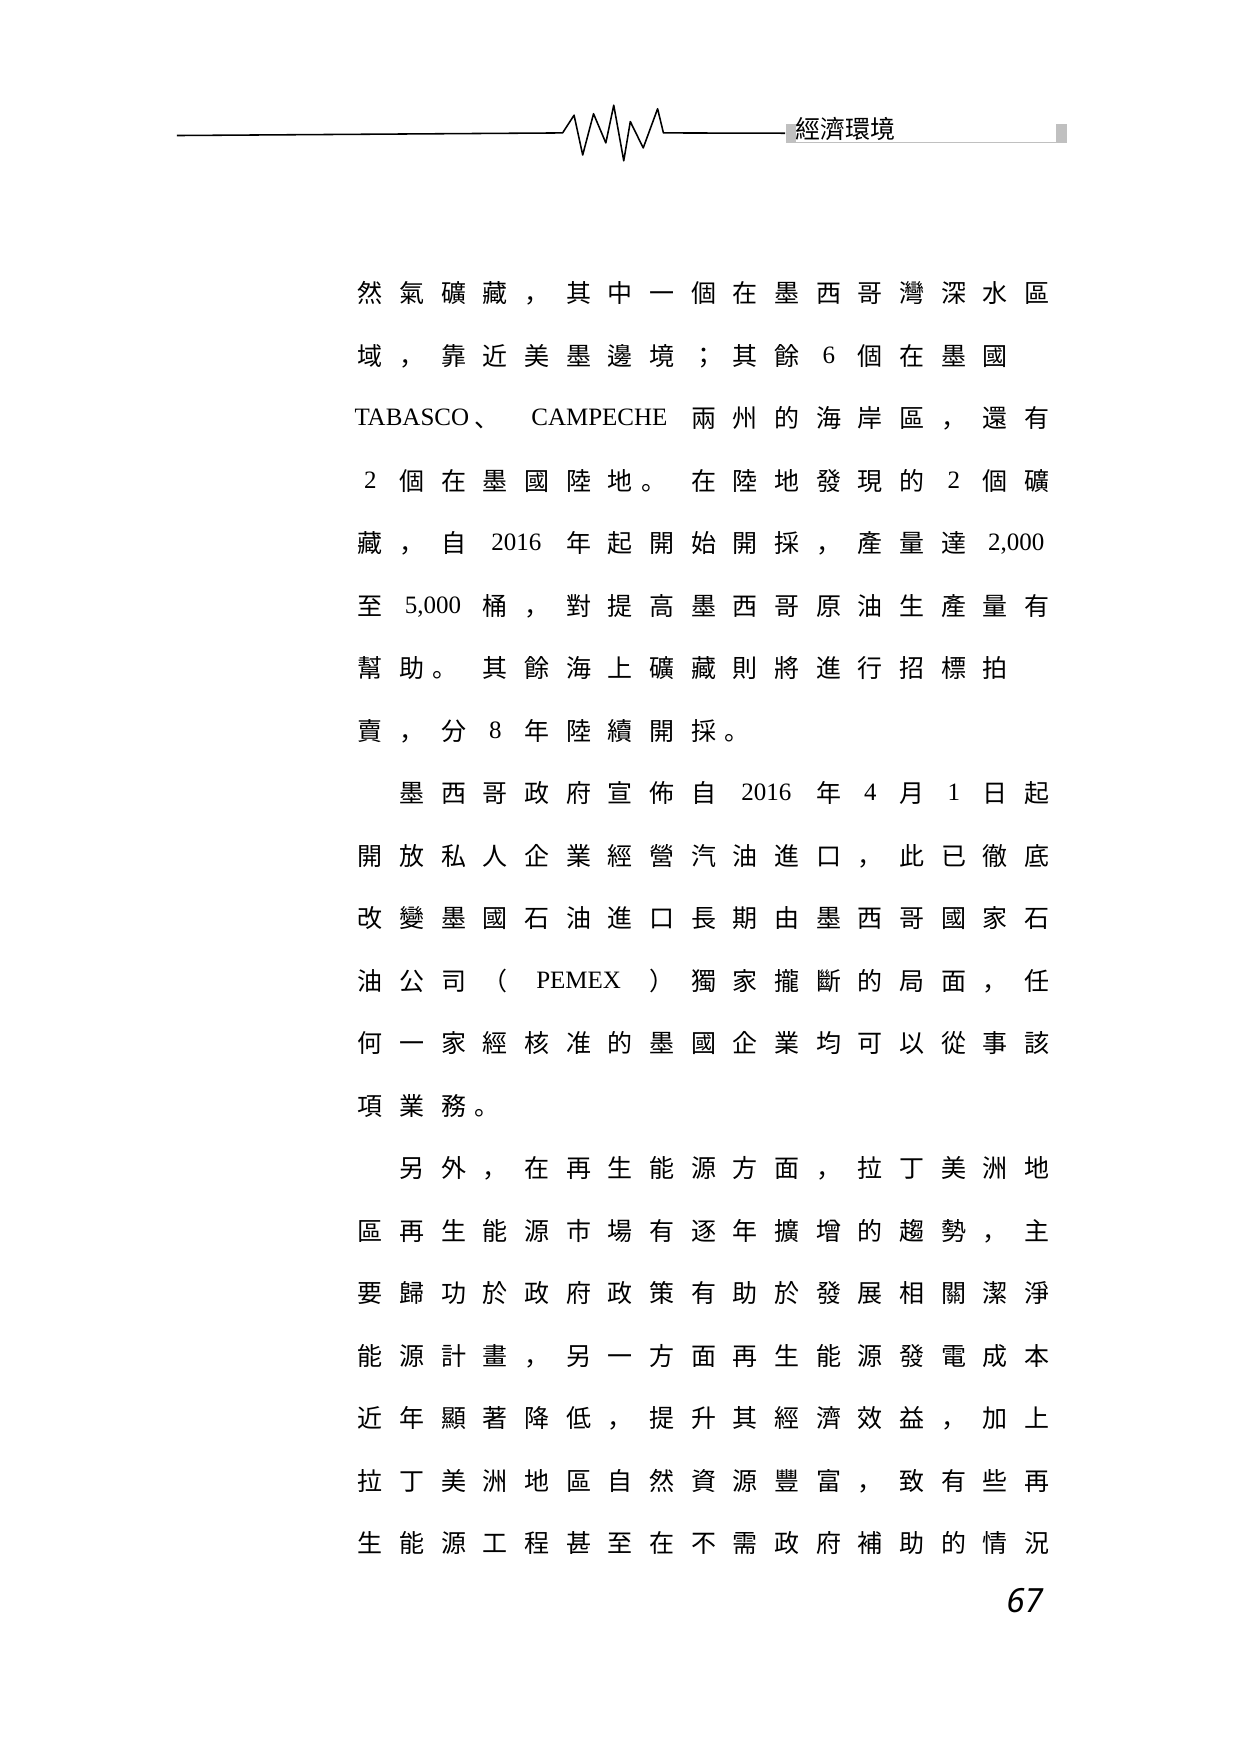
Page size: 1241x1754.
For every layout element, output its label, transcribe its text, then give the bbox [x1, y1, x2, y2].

text 然氣礦藏，其中一個在墨西哥灣深水區域，靠近美墨邊境；其餘6個在墨國TABASCO、CAMPECHE兩州的海岸區，還有2個在墨國陸地。在陸地發現的2個礦藏，自2016年起開始開採，產量達2,000至5,000桶，對提高墨西哥原油生產量有幫助。其餘海上礦藏則將進行招標拍賣，分8年陸續開採。 [330, 250, 1058, 750]
text 另外，在再生能源方面，拉丁美洲地區再生能源市場有逐年擴增的趨勢，主要歸功於政府政策有助於發展相關潔淨能源計畫，另一方面再生能源發電成本近年顯著降低，提升其經濟效益，加上拉丁美洲地區自然資源豐富，致有些再生能源工程甚至在不需政府補助的情況 [330, 1125, 1058, 1563]
text 墨西哥政府宣佈自2016年4月1日起開放私人企業經營汽油進口，此已徹底改變墨國石油進口長期由墨西哥國家石油公司（PEMEX）獨家攏斷的局面，任何一家經核准的墨國企業均可以從事該項業務。 [330, 750, 1058, 1125]
